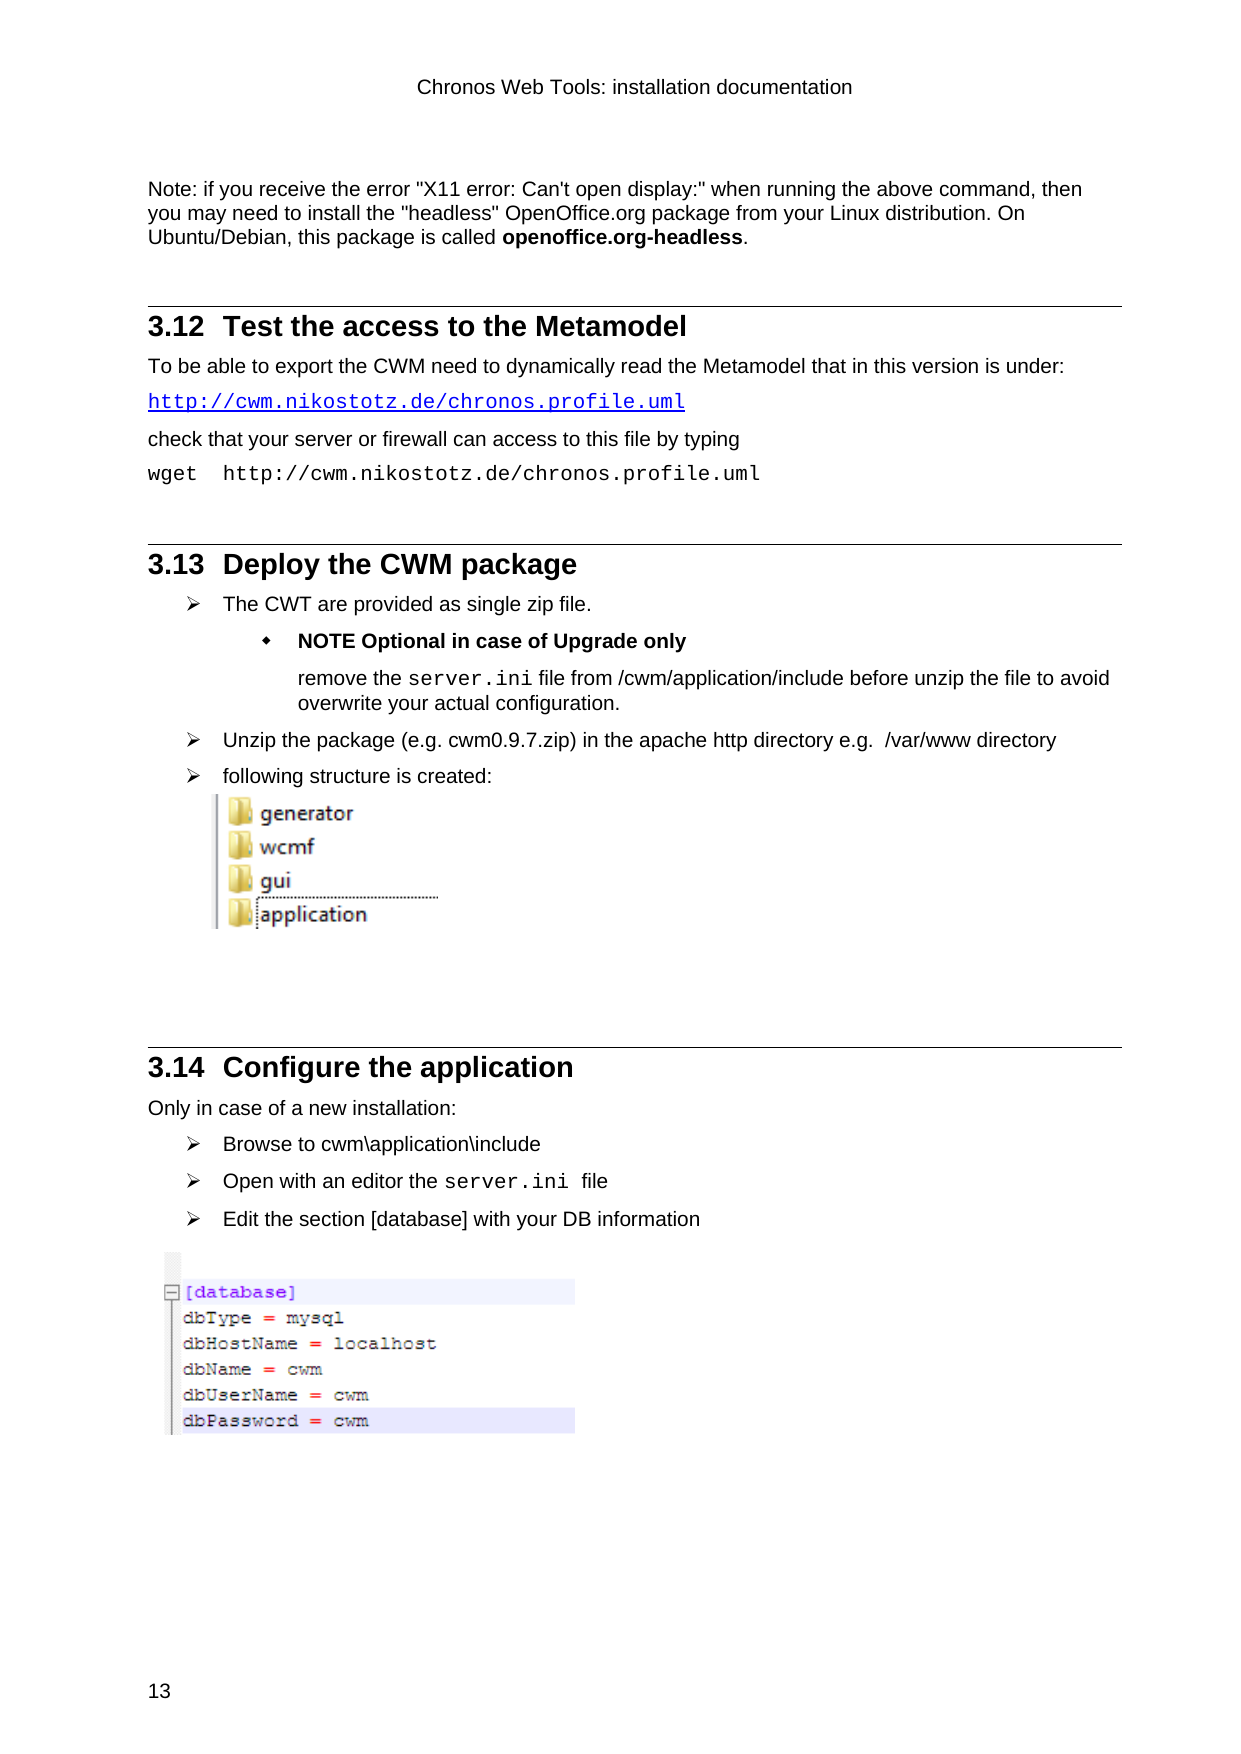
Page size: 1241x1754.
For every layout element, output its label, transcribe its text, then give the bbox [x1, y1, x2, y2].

text Note: if you receive the error "X11 error: Can't open display:" when running the above command, then you may need to install the "headless" OpenOffice.org package from your Linux distribution. On Ubuntu/Debian, this package is called openoffice.org-headless. [148, 177, 1122, 249]
list Edit the section [database] with your DB information [185, 1207, 1122, 1231]
picture [164, 1252, 575, 1435]
picture [211, 794, 438, 929]
list The CWT are provided as single zip file. [185, 592, 1122, 616]
list Unzip the package (e.g. cwm0.9.7.zip) in the apache http directory e.g. /var/www directory [185, 728, 1122, 752]
subtitle Test the access to the Metamodel [148, 307, 1122, 342]
list NOTE Optional in case of Upgrade only [260, 629, 1122, 653]
list following structure is created: [185, 764, 1122, 788]
subtitle Deploy the CWM package [148, 545, 1122, 580]
text To be able to export the CWM need to dynamically read the Metamodel that in this version is under: [148, 354, 1122, 378]
text Only in case of a new installation: [148, 1096, 1122, 1120]
list remove the server.ini file from /cwm/application/include before unzip the file to avoid overwrite your actual configuration. [260, 665, 1122, 715]
list Open with an editor the server.ini file [185, 1169, 1122, 1194]
text http://cwm.nikostotz.de/chronos.profile.uml [148, 391, 1122, 414]
subtitle Configure the application [148, 1048, 1122, 1084]
list Browse to cwm\application\include [185, 1132, 1122, 1156]
text wget http://cwm.nikostotz.de/chronos.profile.uml [148, 463, 1122, 487]
text check that your server or firewall can access to this file by typing [148, 427, 1122, 451]
